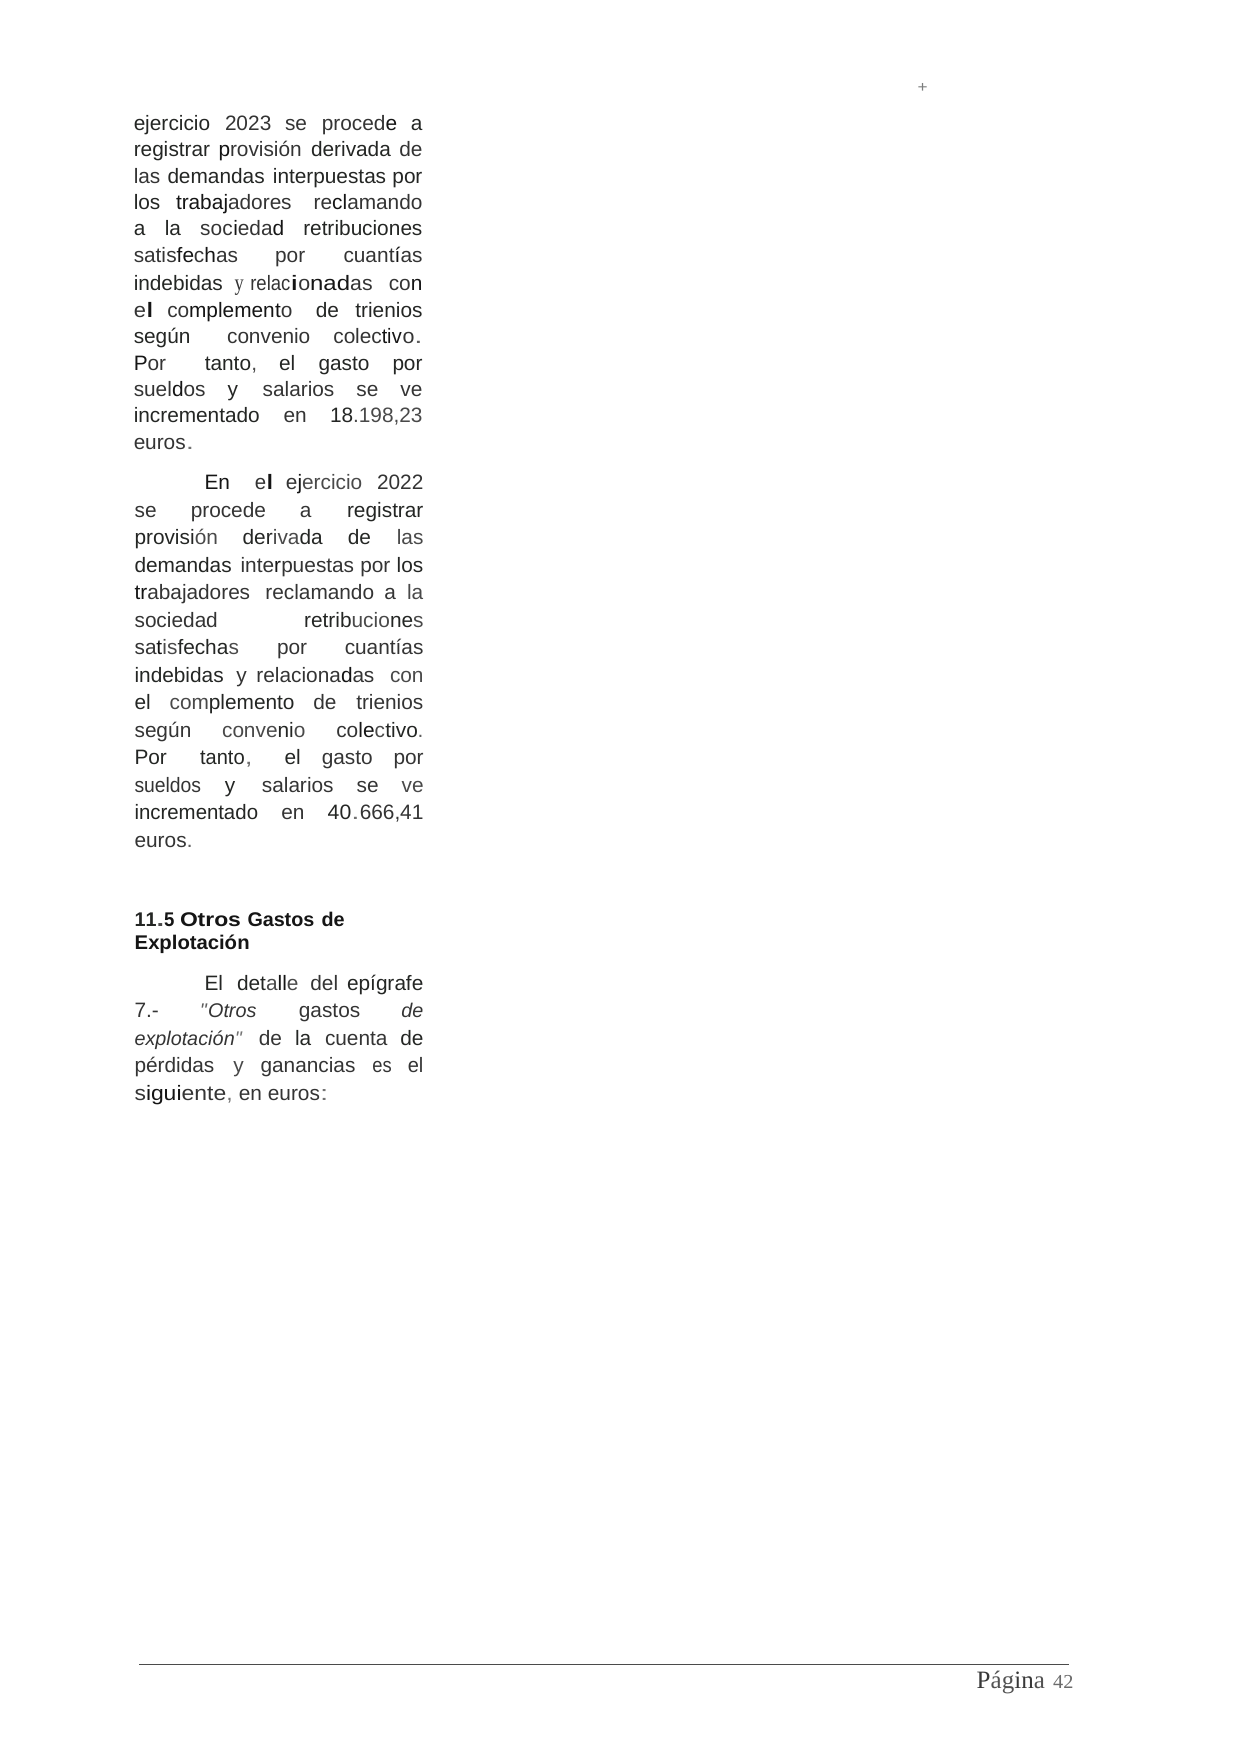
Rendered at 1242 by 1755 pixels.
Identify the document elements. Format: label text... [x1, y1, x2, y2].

text 11.5 Otros Gastos de Explotación [134, 908, 441, 954]
text El detalle del epígrafe 7.- "Otros gastos de explotación" de la cuenta de pérdidas y ganancias es el siguiente, en euros: [134, 970, 423, 1104]
text En el ejercicio 2022 se procede a registrar provisión derivada de las demandas interpuestas por los trabajadores reclamando a la sociedad retribuciones satisfechas por cuantías indebidas y relacionadas con el complemento de trienios según convenio colectivo. Por tanto, el gasto por sueldos y salarios se ve incrementado en 40.666,41 euros. [134, 470, 423, 851]
text ejercicio 2023 se procede a registrar provisión derivada de las demandas interpuestas por los trabajadores reclamando a la sociedad retribuciones satisfechas por cuantías indebidas y relacionadas con el complemento de trienios según convenio colectivo. Por tanto, el gasto por sueldos y salarios se ve incrementado en 18.198,23 euros. [133, 111, 422, 453]
